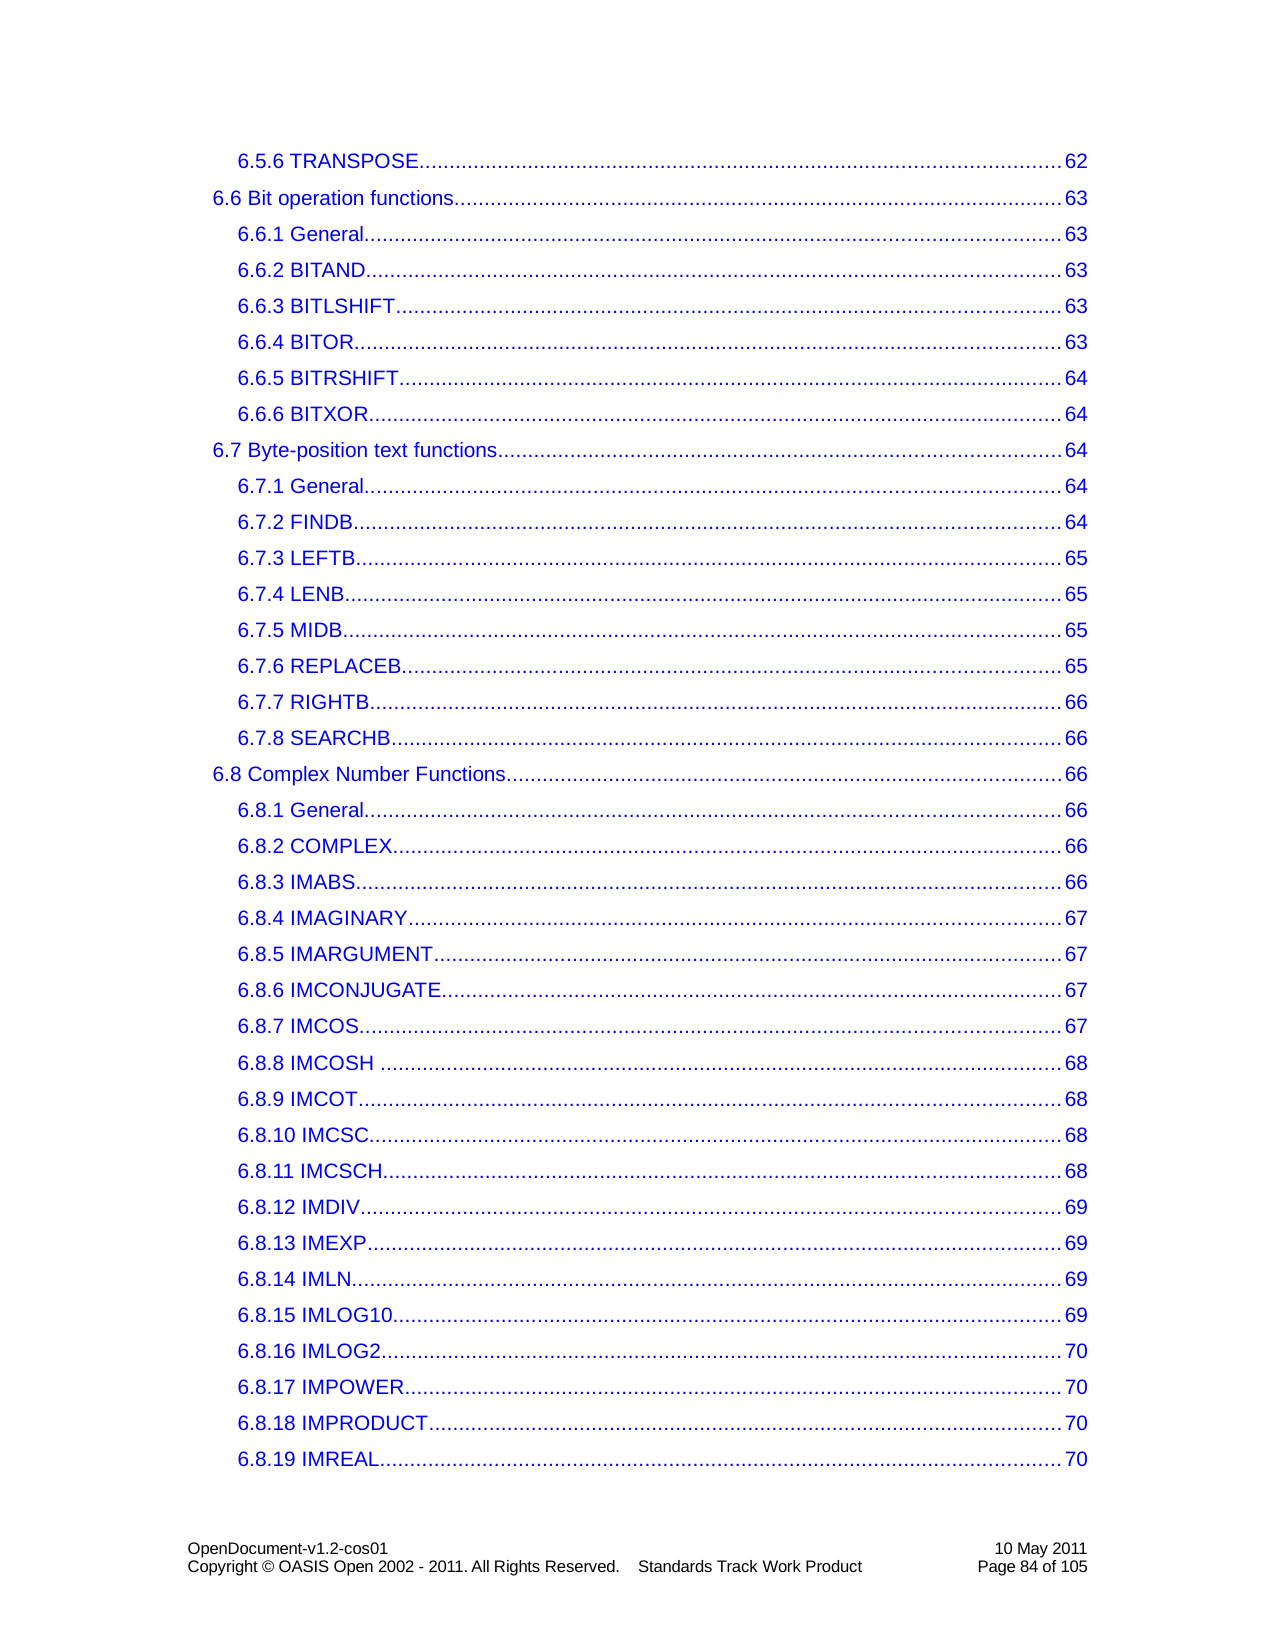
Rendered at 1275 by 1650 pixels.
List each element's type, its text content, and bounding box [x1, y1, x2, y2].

text 6.8.1 General 66 [237, 799, 1088, 822]
text 6.7.8 SEARCHB 66 [237, 727, 1088, 750]
text 6.8.9 IMCOT 68 [237, 1087, 1088, 1111]
text 6.7.1 General 64 [237, 474, 1088, 498]
text 6.8.2 COMPLEX 66 [237, 835, 1088, 858]
text 6.6.2 BITAND 63 [237, 258, 1088, 282]
text 6.8.8 IMCOSH 68 [237, 1051, 1088, 1074]
text 6.8 Complex Number Functions 66 [212, 763, 1088, 786]
text 6.8.16 IMLOG2 70 [237, 1339, 1088, 1363]
text 6.5.6 TRANSPOSE 62 [237, 150, 1088, 173]
text 6.8.19 IMREAL 70 [237, 1447, 1088, 1471]
text 6.6.4 BITOR 63 [237, 330, 1088, 354]
text 6.8.10 IMCSC 68 [237, 1123, 1088, 1147]
text 6.8.6 IMCONJUGATE 67 [237, 979, 1088, 1002]
text 6.6.6 BITXOR 64 [237, 402, 1088, 426]
text 6.7.2 FINDB 64 [237, 510, 1088, 534]
text 6.8.17 IMPOWER 70 [237, 1375, 1088, 1399]
text 6.6.1 General 63 [237, 222, 1088, 246]
text 6.7 Byte-position text functions 64 [212, 438, 1088, 462]
text 6.8.18 IMPRODUCT 70 [237, 1411, 1088, 1435]
text 6.8.5 IMARGUMENT 67 [237, 943, 1088, 966]
text 6.8.12 IMDIV 69 [237, 1195, 1088, 1219]
text 6.6 Bit operation functions 63 [212, 186, 1088, 209]
text 6.8.15 IMLOG10 69 [237, 1303, 1088, 1327]
text 6.8.3 IMABS 66 [237, 871, 1088, 894]
text 6.6.3 BITLSHIFT 63 [237, 294, 1088, 318]
text 6.7.7 RIGHTB 66 [237, 691, 1088, 714]
text 6.7.5 MIDB 65 [237, 618, 1088, 642]
text 6.8.7 IMCOS 67 [237, 1015, 1088, 1038]
text 6.8.11 IMCSCH 68 [237, 1159, 1088, 1183]
text 6.8.13 IMEXP 69 [237, 1231, 1088, 1255]
text 6.8.4 IMAGINARY 67 [237, 907, 1088, 930]
text 6.7.4 LENB 65 [237, 582, 1088, 606]
text 6.7.6 REPLACEB 65 [237, 654, 1088, 678]
text 6.7.3 LEFTB 65 [237, 546, 1088, 570]
text 6.8.14 IMLN 69 [237, 1267, 1088, 1291]
text 6.6.5 BITRSHIFT 64 [237, 366, 1088, 390]
